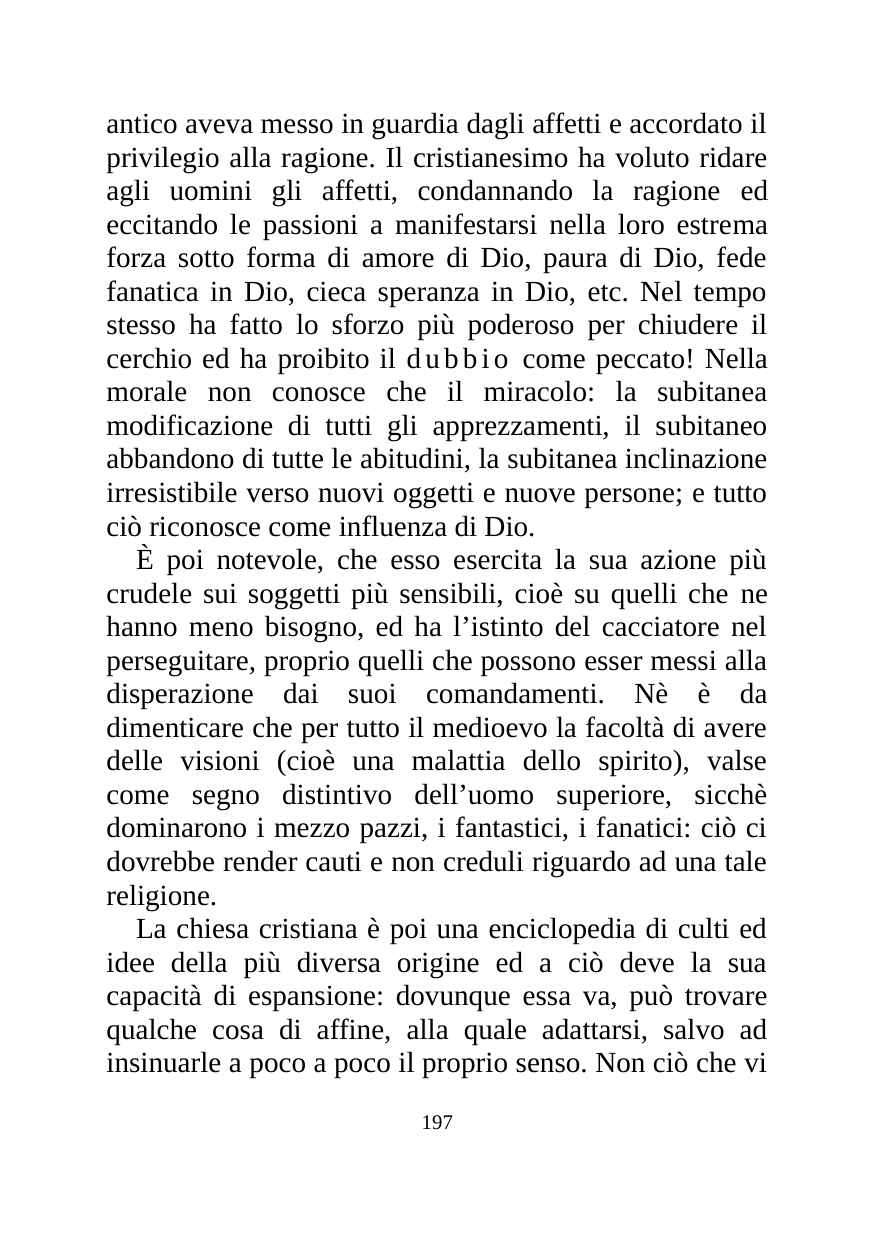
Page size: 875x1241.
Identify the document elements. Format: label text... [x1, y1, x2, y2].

text antico aveva messo in guardia dagli affetti e accordato il privilegio alla ragione. Il cristianesimo ha voluto ridare agli uomini gli affetti, condannando la ragione ed eccitando le passioni a manifestarsi nella loro estrema forza sotto forma di amore di Dio, paura di Dio, fede fanatica in Dio, cieca speranza in Dio, etc. Nel tempo stesso ha fatto lo sforzo più poderoso per chiudere il cerchio ed ha proibito il dubbio come peccato! Nella morale non conosce che il miracolo: la subitanea modificazione di tutti gli apprezzamenti, il subitaneo abbandono di tutte le abitudini, la subitanea inclinazione irresistibile verso nuovi oggetti e nuove persone; e tutto ciò riconosce come influenza di Dio. [106, 106, 768, 542]
text È poi notevole, che esso esercita la sua azione più crudele sui soggetti più sensibili, cioè su quelli che ne hanno meno bisogno, ed ha l’istinto del cacciatore nel perseguitare, proprio quelli che possono esser messi alla disperazione dai suoi comandamenti. Nè è da dimenticare che per tutto il medioevo la facoltà di avere delle visioni (cioè una malattia dello spirito), valse come segno distintivo dell’uomo superiore, sicchè dominarono i mezzo pazzi, i fantastici, i fanatici: ciò ci dovrebbe render cauti e non creduli riguardo ad una tale religione. [106, 542, 768, 911]
text La chiesa cristiana è poi una enciclopedia di culti ed idee della più diversa origine ed a ciò deve la sua capacità di espansione: dovunque essa va, può trovare qualche cosa di affine, alla quale adattarsi, salvo ad insinuarle a poco a poco il proprio senso. Non ciò che vi [106, 911, 768, 1079]
